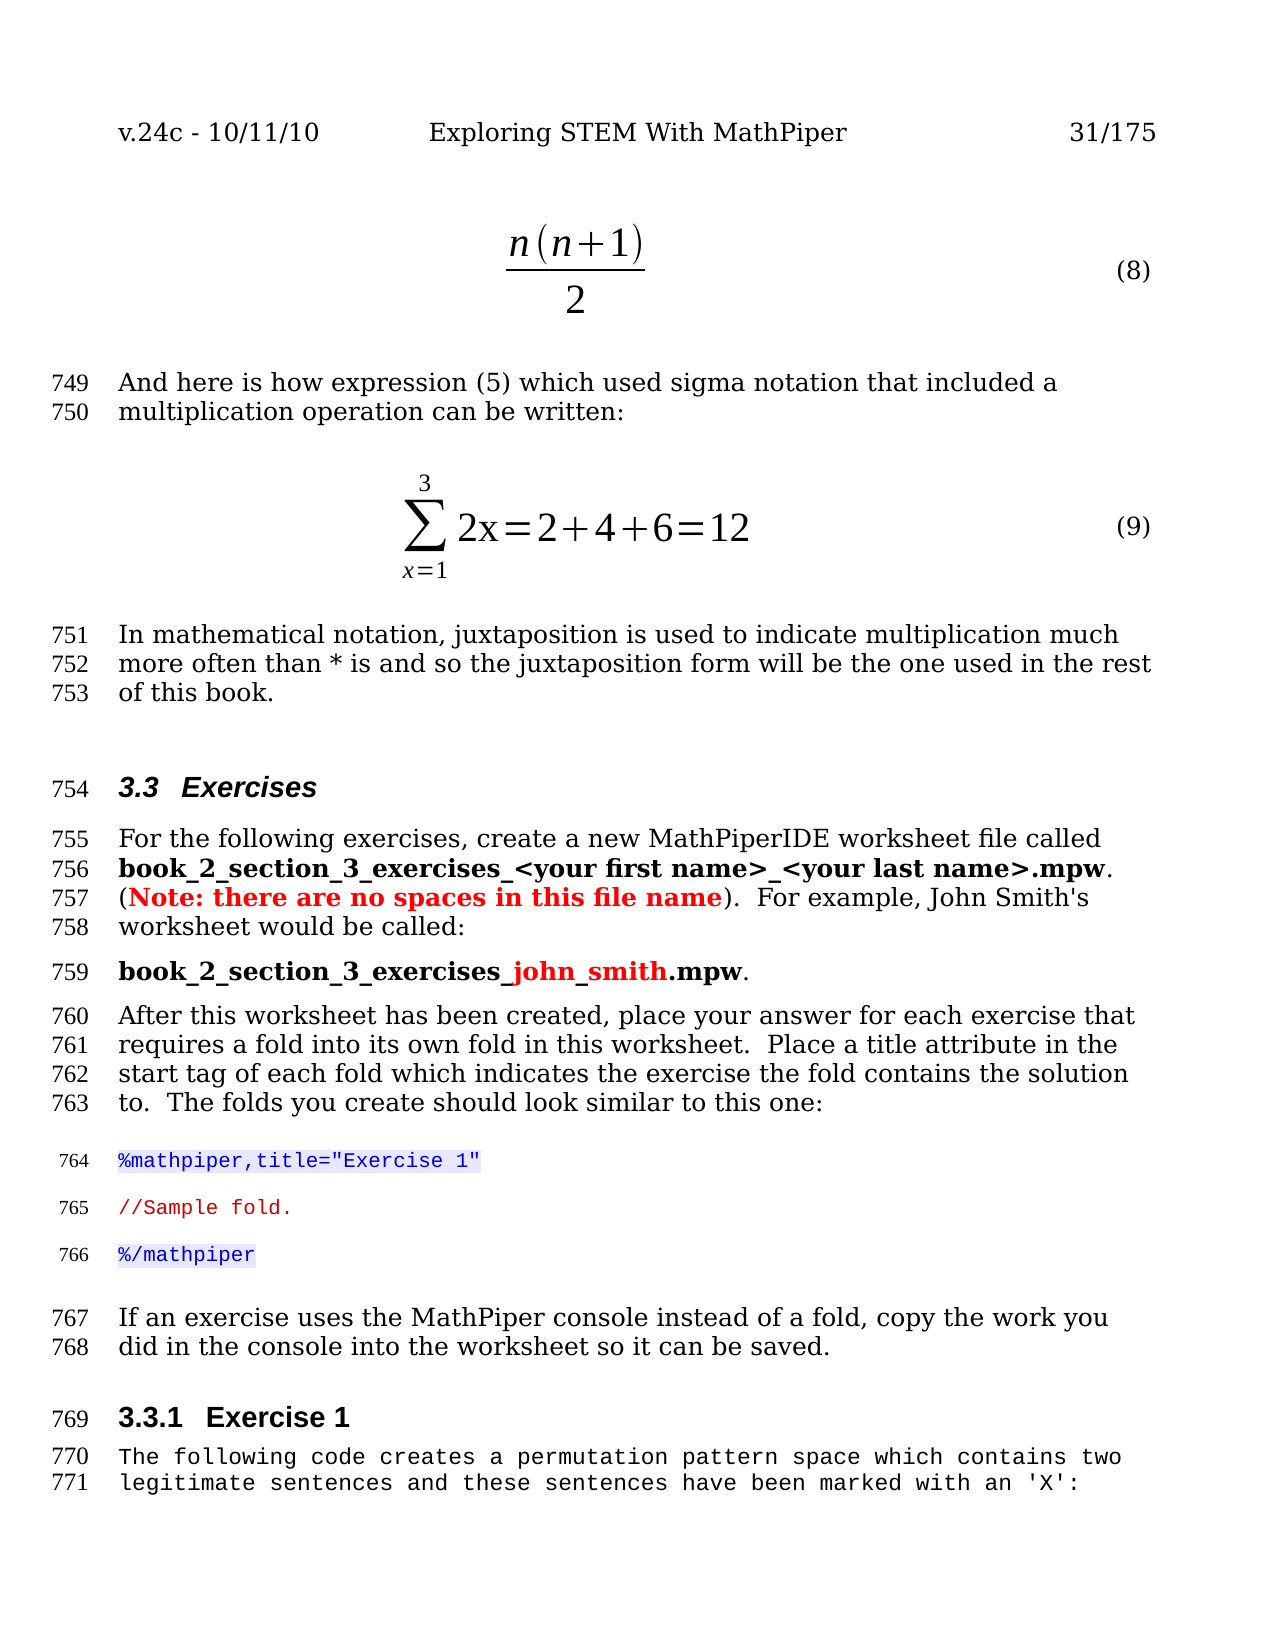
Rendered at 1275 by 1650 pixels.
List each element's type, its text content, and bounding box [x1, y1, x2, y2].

text The following code creates a permutation pattern space which contains two legitimate sentences and these sentences have been marked with an 'X': [118, 1446, 1157, 1497]
text %mathpiper,title="Exercise 1" [118, 1149, 1157, 1173]
text For the following exercises, create a new MathPiperIDE worksheet file called book_2_section_3_exercises_<your first name>_<your last name>.mpw. (Note: there are no spaces in this file name). For example, John Smith's worksheet would be called: [118, 824, 1157, 942]
text In mathematical notation, juxtaposition is used to indicate multiplication much more often than * is and so the juxtaposition form will be the one used in the rest of this book. [118, 620, 1157, 707]
text book_2_section_3_exercises_john_smith.mpw. [118, 957, 1157, 986]
text If an exercise uses the MathPiper console instead of a fold, copy the work you did in the console into the worksheet so it can be saved. [118, 1303, 1157, 1361]
text %/mathpiper [118, 1244, 1157, 1268]
text And here is how expression (5) which used sigma notation that included a multiplication operation can be written: [118, 368, 1157, 427]
subtitle Exercise 1 [118, 1400, 1157, 1434]
table_header [118, 212, 1041, 330]
text //Sample fold. [118, 1197, 1157, 1221]
subtitle Exercises [118, 770, 1157, 803]
table_header (9) [1041, 462, 1157, 591]
table_header (8) [1041, 212, 1157, 330]
table_header [118, 462, 1041, 591]
text After this worksheet has been created, place your answer for each exercise that requires a fold into its own fold in this worksheet. Place a title attribute in the start tag of each fold which indicates the exercise the fold contains the solution to. The folds you create should look similar to this one: [118, 1001, 1157, 1118]
